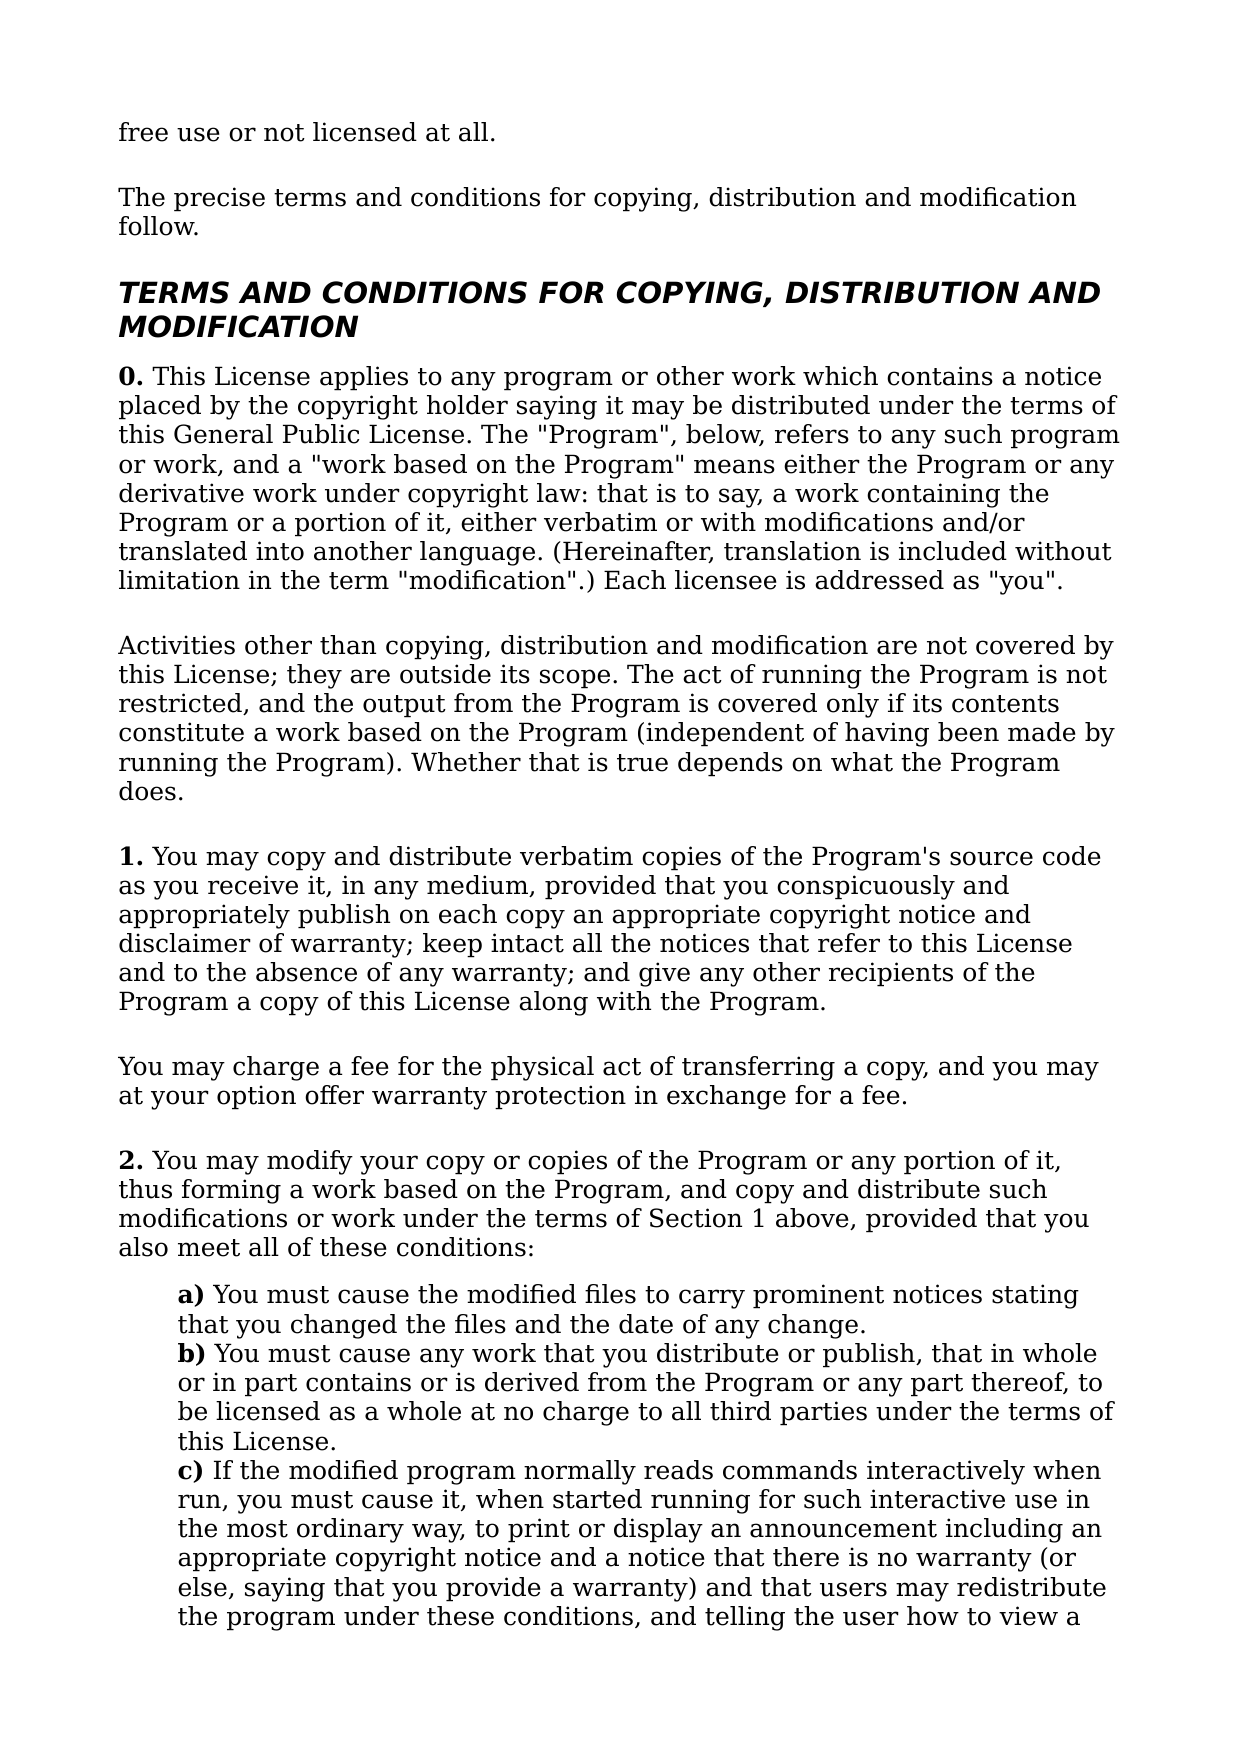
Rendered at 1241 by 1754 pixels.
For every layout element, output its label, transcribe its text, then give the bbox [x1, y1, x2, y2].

text free use or not licensed at all. [118, 118, 1122, 147]
list b) You must cause any work that you distribute or publish, that in whole or in part contains or is derived from the Program or any part thereof, to be licensed as a whole at no charge to all third parties under the terms of this License. [177, 1339, 1122, 1456]
list c) If the modified program normally reads commands interactively when run, you must cause it, when started running for such interactive use in the most ordinary way, to print or display an announcement including an appropriate copyright notice and a notice that there is no warranty (or else, saying that you provide a warranty) and that users may redistribute the program under these conditions, and telling the user how to view a [177, 1456, 1122, 1631]
text You may charge a fee for the physical act of transferring a copy, and you may at your option offer warranty protection in exchange for a fee. [118, 1052, 1122, 1110]
text 1. You may copy and distribute verbatim copies of the Program's source code as you receive it, in any medium, provided that you conspicuously and appropriately publish on each copy an appropriate copyright notice and disclaimer of warranty; keep intact all the notices that refer to this License and to the absence of any warranty; and give any other recipients of the Program a copy of this License along with the Program. [118, 841, 1122, 1017]
text The precise terms and conditions for copying, distribution and modification follow. [118, 183, 1122, 241]
text Activities other than copying, distribution and modification are not covered by this License; they are outside its scope. The act of running the Program is not restricted, and the output from the Program is covered only if its contents constitute a work based on the Program (independent of having been made by running the Program). Whether that is true depends on what the Program does. [118, 631, 1122, 806]
list a) You must cause the modified files to carry prominent notices stating that you changed the files and the date of any change. [177, 1280, 1122, 1339]
subtitle TERMS AND CONDITIONS FOR COPYING, DISTRIBUTION AND MODIFICATION [118, 276, 1122, 344]
text 0. This License applies to any program or other work which contains a notice placed by the copyright holder saying it may be distributed under the terms of this General Public License. The "Program", below, refers to any such program or work, and a "work based on the Program" means either the Program or any derivative work under copyright law: that is to say, a work containing the Program or a portion of it, either verbatim or with modifications and/or translated into another language. (Hereinafter, translation is included without limitation in the term "modification".) Each licensee is addressed as "you". [118, 362, 1122, 596]
text 2. You may modify your copy or copies of the Program or any portion of it, thus forming a work based on the Program, and copy and distribute such modifications or work under the terms of Section 1 above, provided that you also meet all of these conditions: [118, 1146, 1122, 1263]
